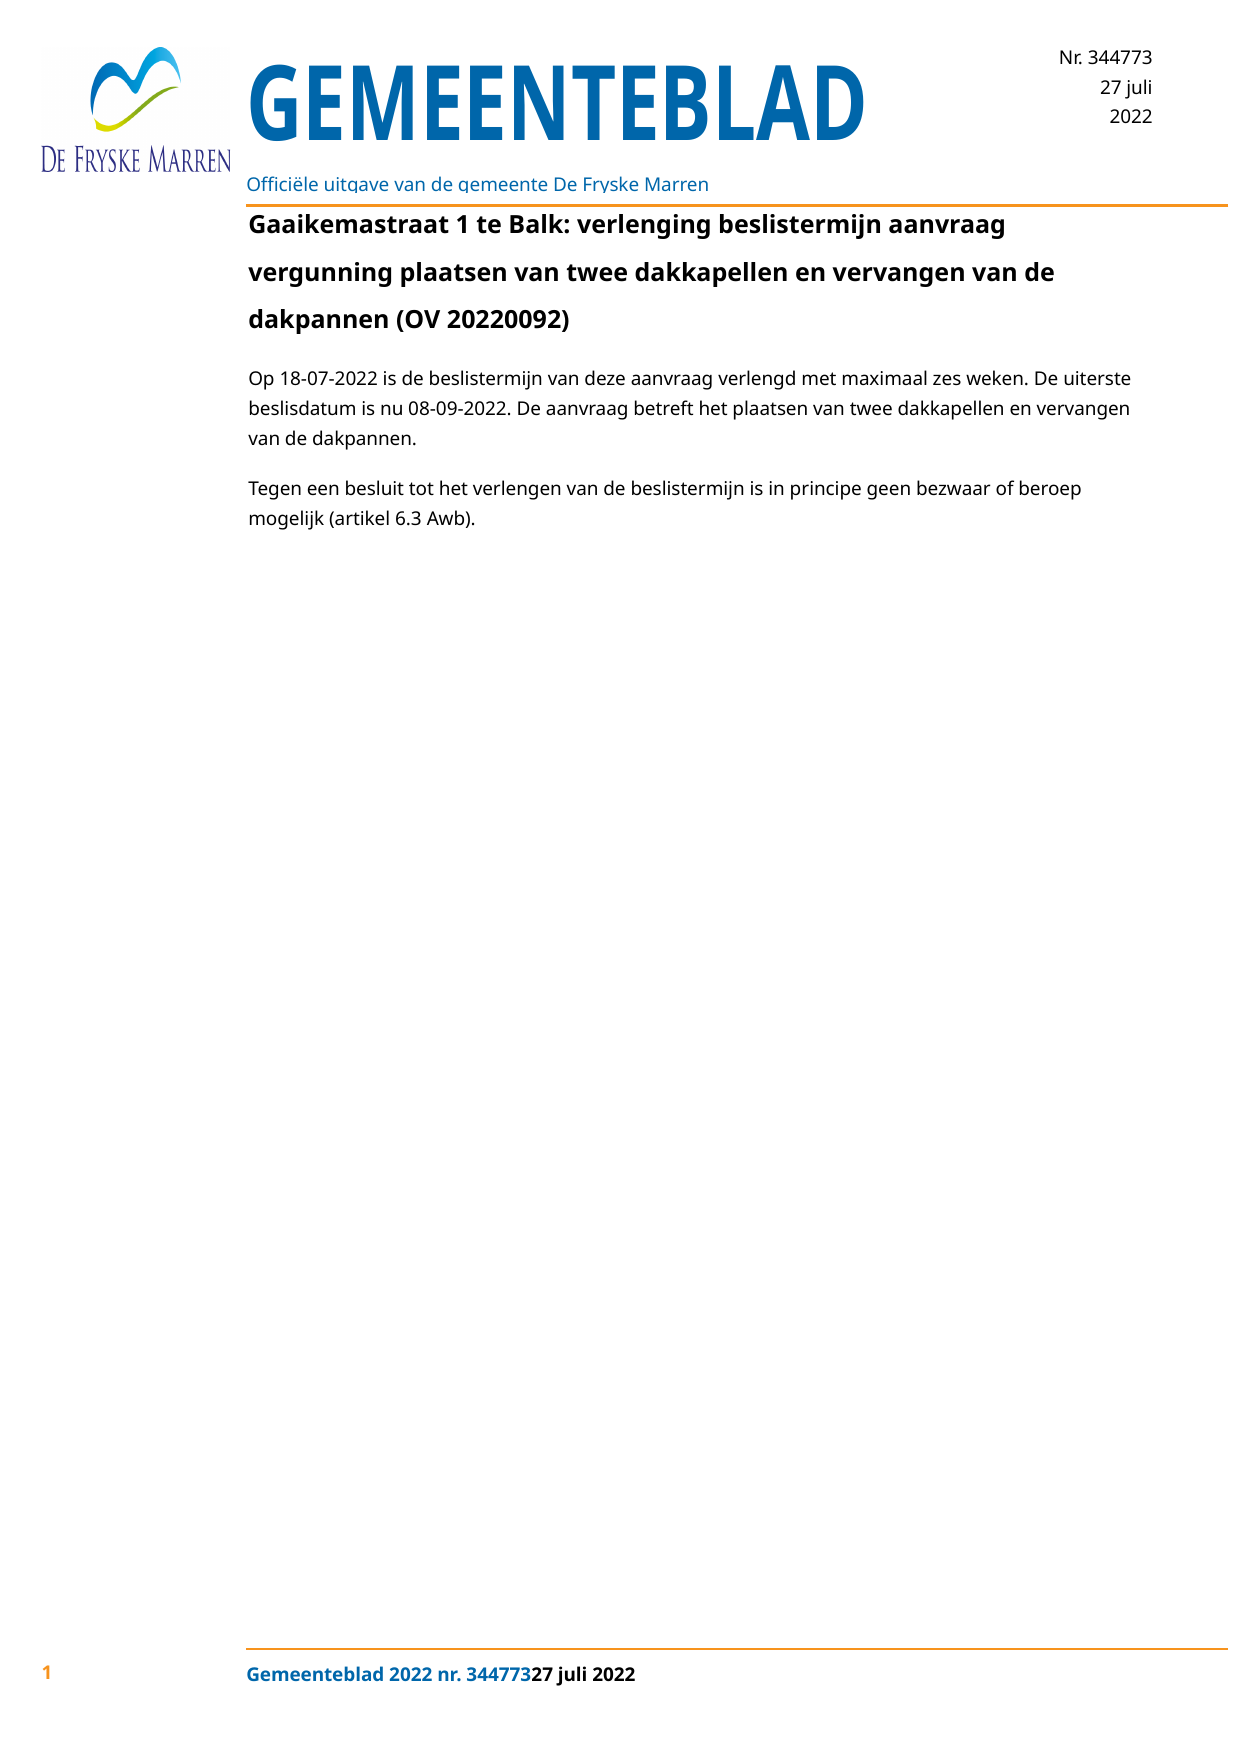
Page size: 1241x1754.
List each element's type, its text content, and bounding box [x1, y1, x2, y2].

text Op 18-07-2022 is de beslistermijn van deze aanvraag verlengd met maximaal zes weken. De uiterste beslisdatum is nu 08-09-2022. De aanvraag betreft het plaatsen van twee dakkapellen en vervangen van de dakpannen. [248, 366, 1152, 450]
picture [41, 47, 231, 172]
text Gaaikemastraat 1 te Balk: verlenging beslistermijn aanvraag vergunning plaatsen van twee dakkapellen en vervangen van de dakpannen (OV 20220092) [248, 207, 1152, 336]
text Tegen een besluit tot het verlengen van de beslistermijn is in principe geen bezwaar of beroep mogelijk (artikel 6.3 Awb). [248, 475, 1152, 530]
